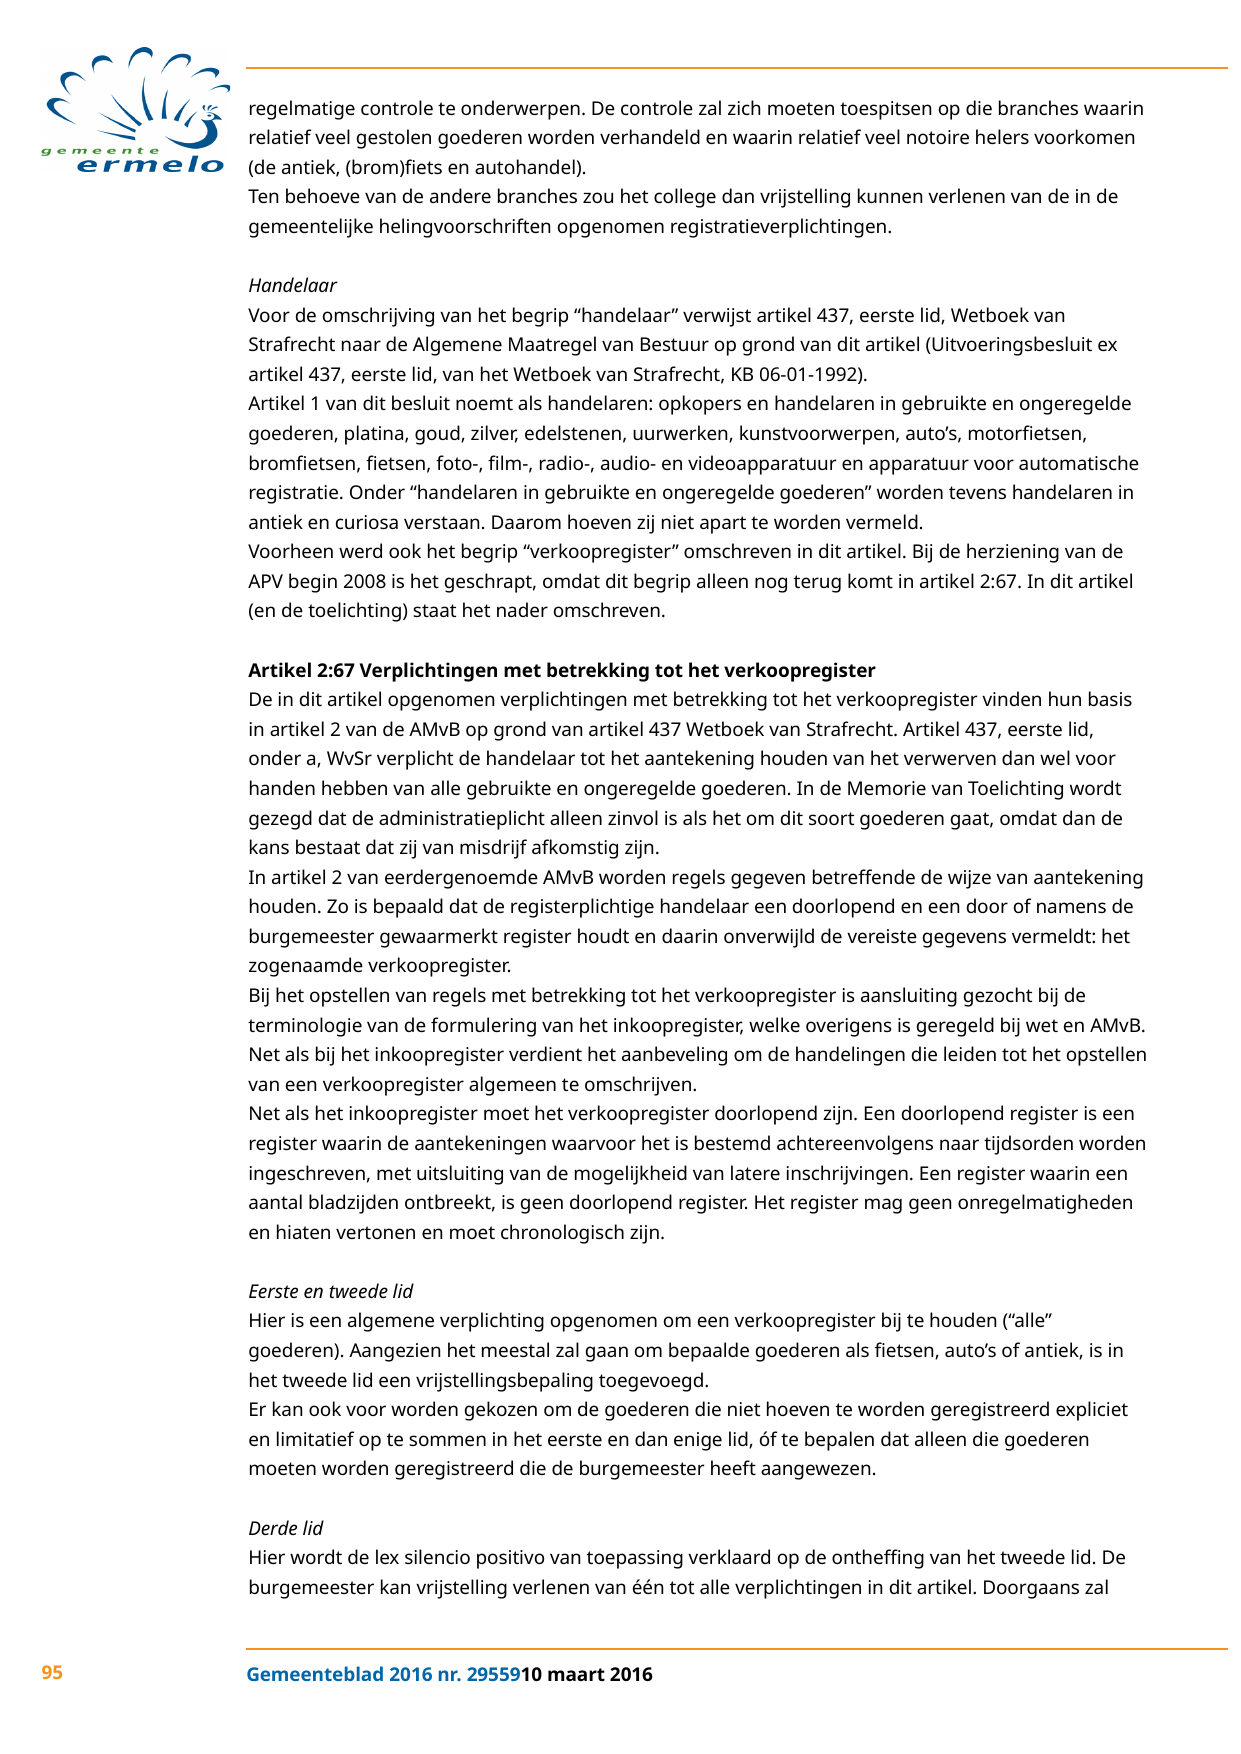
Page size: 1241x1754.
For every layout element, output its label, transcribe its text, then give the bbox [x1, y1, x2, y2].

text Artikel 1 van dit besluit noemt als handelaren: opkopers en handelaren in gebruikte en ongeregelde goederen, platina, goud, zilver, edelstenen, uurwerken, kunstvoorwerpen, auto’s, motorfietsen, bromfietsen, fietsen, foto-, film-, radio-, audio- en videoapparatuur en apparatuur voor automatische registratie. Onder “handelaren in gebruikte en ongeregelde goederen” worden tevens handelaren in antiek en curiosa verstaan. Daarom hoeven zij niet apart te worden vermeld. [248, 391, 1152, 535]
text Er kan ook voor worden gekozen om de goederen die niet hoeven te worden geregistreerd expliciet en limitatief op te sommen in het eerste en dan enige lid, óf te bepalen dat alleen die goederen moeten worden geregistreerd die de burgemeester heeft aangewezen. [248, 1396, 1152, 1481]
text Ten behoeve van de andere branches zou het college dan vrijstelling kunnen verlenen van de in de gemeentelijke helingvoorschriften opgenomen registratieverplichtingen. [248, 183, 1152, 239]
text Voor de omschrijving van het begrip “handelaar” verwijst artikel 437, eerste lid, Wetboek van Strafrecht naar de Algemene Maatregel van Bestuur op grond van dit artikel (Uitvoeringsbesluit ex artikel 437, eerste lid, van het Wetboek van Strafrecht, KB 06-01-1992). [248, 302, 1152, 387]
text Bij het opstellen van regels met betrekking tot het verkoopregister is aansluiting gezocht bij de terminologie van de formulering van het inkoopregister, welke overigens is geregeld bij wet en AMvB. Net als bij het inkoopregister verdient het aanbeveling om de handelingen die leiden tot het opstellen van een verkoopregister algemeen te omschrijven. [248, 982, 1152, 1097]
text De in dit artikel opgenomen verplichtingen met betrekking tot het verkoopregister vinden hun basis in artikel 2 van de AMvB op grond van artikel 437 Wetboek van Strafrecht. Artikel 437, eerste lid, onder a, WvSr verplicht de handelaar tot het aantekening houden van het verwerven dan wel voor handen hebben van alle gebruikte en ongeregelde goederen. In de Memorie van Toelichting wordt gezegd dat de administratieplicht alleen zinvol is als het om dit soort goederen gaat, omdat dan de kans bestaat dat zij van misdrijf afkomstig zijn. [248, 686, 1152, 860]
text Hier is een algemene verplichting opgenomen om een verkoopregister bij te houden (“alle” goederen). Aangezien het meestal zal gaan om bepaalde goederen als fietsen, auto’s of antiek, is in het tweede lid een vrijstellingsbepaling toegevoegd. [248, 1308, 1152, 1393]
text Eerste en tweede lid [248, 1278, 1152, 1304]
picture [41, 47, 231, 172]
text Derde lid [248, 1515, 1152, 1541]
text Hier wordt de lex silencio positivo van toepassing verklaard op de ontheffing van het tweede lid. De burgemeester kan vrijstelling verlenen van één tot alle verplichtingen in dit artikel. Doorgaans zal [248, 1544, 1152, 1600]
text Handelaar [248, 272, 1152, 298]
text Voorheen werd ook het begrip “verkoopregister” omschreven in dit artikel. Bij de herziening van de APV begin 2008 is het geschrapt, omdat dit begrip alleen nog terug komt in artikel 2:67. In dit artikel (en de toelichting) staat het nader omschreven. [248, 538, 1152, 623]
text regelmatige controle te onderwerpen. De controle zal zich moeten toespitsen op die branches waarin relatief veel gestolen goederen worden verhandeld en waarin relatief veel notoire helers voorkomen (de antiek, (brom)fiets en autohandel). [248, 95, 1152, 180]
text Net als het inkoopregister moet het verkoopregister doorlopend zijn. Een doorlopend register is een register waarin de aantekeningen waarvoor het is bestemd achtereenvolgens naar tijdsorden worden ingeschreven, met uitsluiting van de mogelijkheid van latere inschrijvingen. Een register waarin een aantal bladzijden ontbreekt, is geen doorlopend register. Het register mag geen onregelmatigheden en hiaten vertonen en moet chronologisch zijn. [248, 1101, 1152, 1245]
text Artikel 2:67 Verplichtingen met betrekking tot het verkoopregister [248, 657, 1152, 683]
text In artikel 2 van eerdergenoemde AMvB worden regels gegeven betreffende de wijze van aantekening houden. Zo is bepaald dat de registerplichtige handelaar een doorlopend en een door of namens de burgemeester gewaarmerkt register houdt en daarin onverwijld de vereiste gegevens vermeldt: het zogenaamde verkoopregister. [248, 864, 1152, 978]
